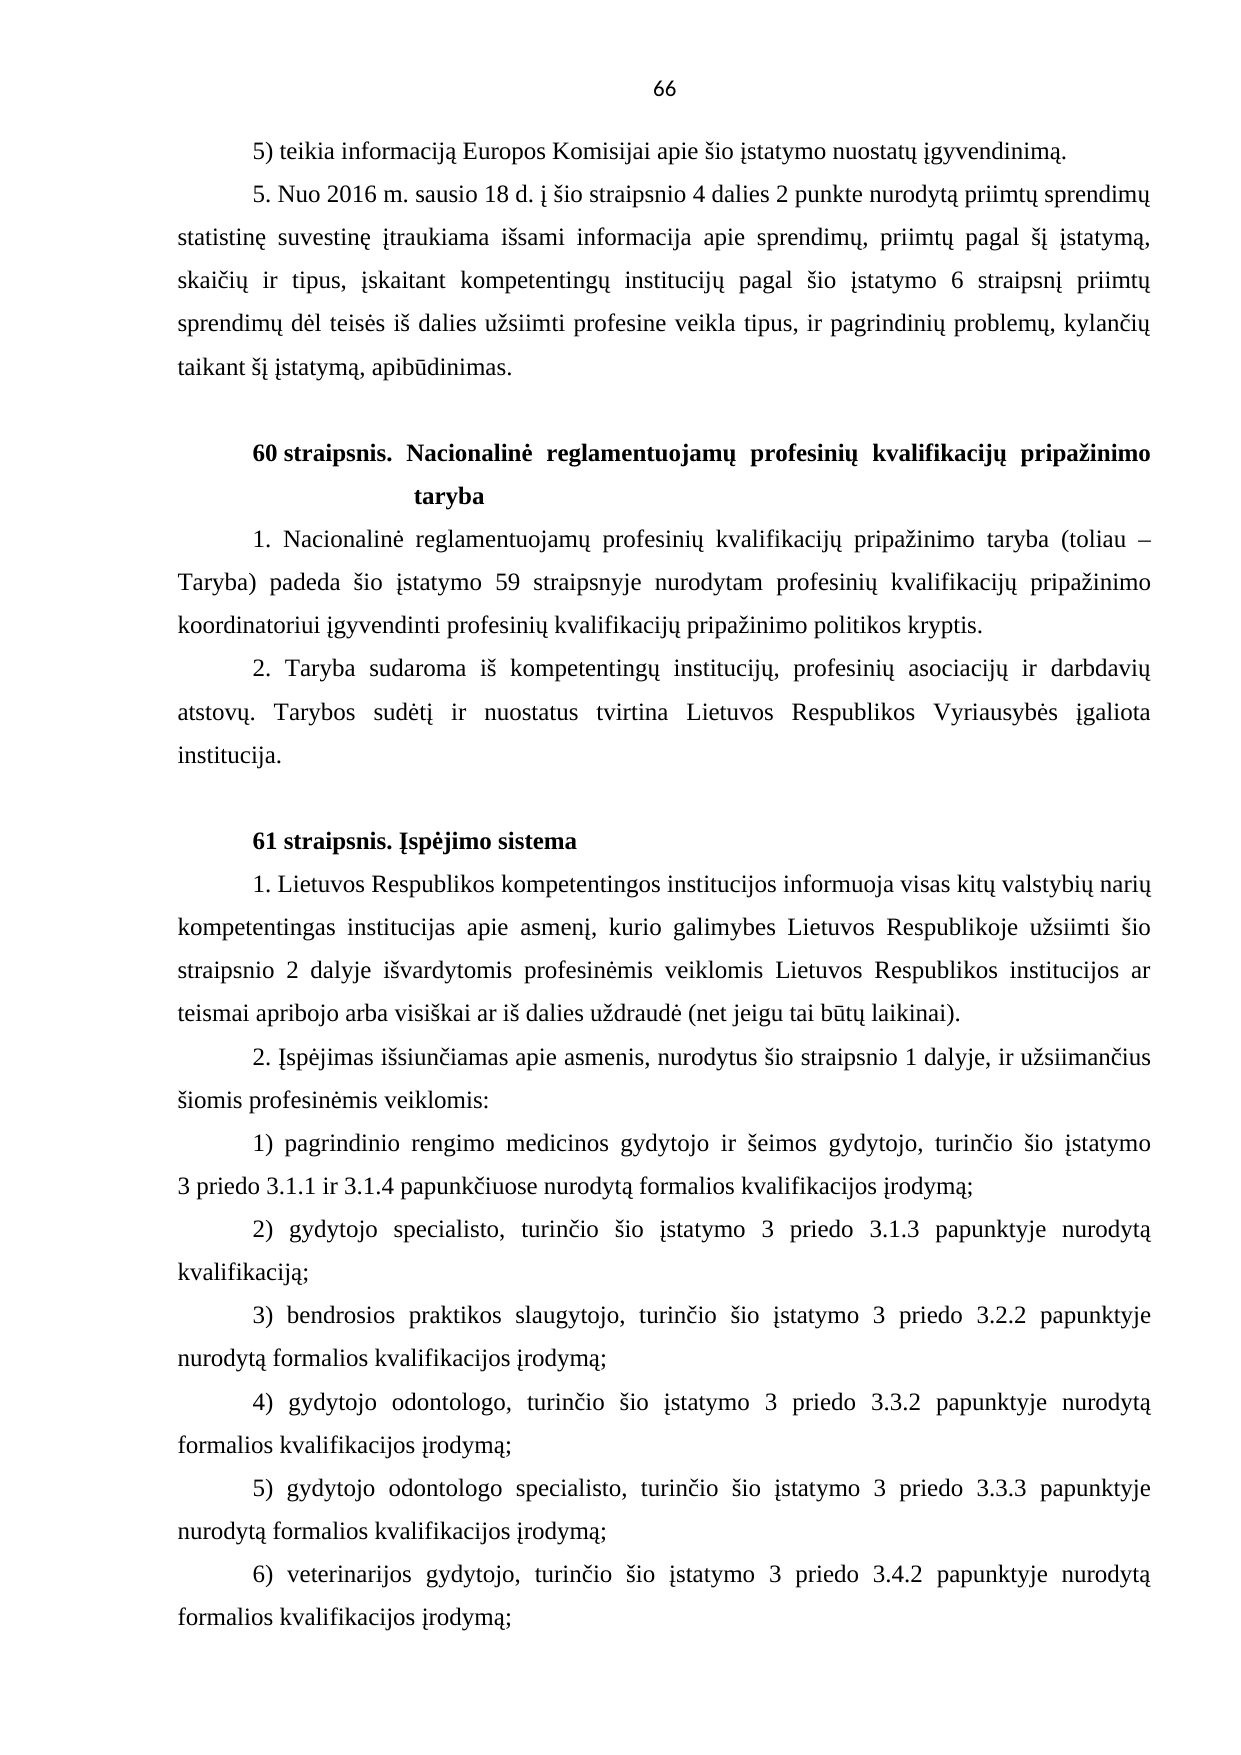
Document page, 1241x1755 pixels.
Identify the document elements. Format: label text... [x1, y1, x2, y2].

text 1. Nacionalinė reglamentuojamų profesinių kvalifikacijų pripažinimo taryba (toliau – Taryba) padeda šio įstatymo 59 straipsnyje nurodytam profesinių kvalifikacijų pripažinimo koordinatoriui įgyvendinti profesinių kvalifikacijų pripažinimo politikos kryptis. [177, 524, 1152, 639]
text 5) teikia informaciją Europos Komisijai apie šio įstatymo nuostatų įgyvendinimą. [177, 136, 1152, 165]
text 4) gydytojo odontologo, turinčio šio įstatymo 3 priedo 3.3.2 papunktyje nurodytą formalios kvalifikacijos įrodymą; [177, 1387, 1152, 1458]
text 2) gydytojo specialisto, turinčio šio įstatymo 3 priedo 3.1.3 papunktyje nurodytą kvalifikaciją; [177, 1214, 1152, 1286]
text 1) pagrindinio rengimo medicinos gydytojo ir šeimos gydytojo, turinčio šio įstatymo 3 priedo 3.1.1 ir 3.1.4 papunkčiuose nurodytą formalios kvalifikacijos įrodymą; [177, 1128, 1152, 1200]
text 5) gydytojo odontologo specialisto, turinčio šio įstatymo 3 priedo 3.3.3 papunktyje nurodytą formalios kvalifikacijos įrodymą; [177, 1473, 1152, 1545]
text 6) veterinarijos gydytojo, turinčio šio įstatymo 3 priedo 3.4.2 papunktyje nurodytą formalios kvalifikacijos įrodymą; [177, 1559, 1152, 1631]
text 2. Taryba sudaroma iš kompetentingų institucijų, profesinių asociacijų ir darbdavių atstovų. Tarybos sudėtį ir nuostatus tvirtina Lietuvos Respublikos Vyriausybės įgaliota institucija. [177, 653, 1152, 768]
text 60 straipsnis. Nacionalinė reglamentuojamų profesinių kvalifikacijų pripažinimo taryba [252, 438, 1152, 510]
text 1. Lietuvos Respublikos kompetentingos institucijos informuoja visas kitų valstybių narių kompetentingas institucijas apie asmenį, kurio galimybes Lietuvos Respublikoje užsiimti šio straipsnio 2 dalyje išvardytomis profesinėmis veiklomis Lietuvos Respublikos institucijos ar teismai apribojo arba visiškai ar iš dalies uždraudė (net jeigu tai būtų laikinai). [177, 869, 1152, 1027]
text 5. Nuo 2016 m. sausio 18 d. į šio straipsnio 4 dalies 2 punkte nurodytą priimtų sprendimų statistinę suvestinę įtraukiama išsami informacija apie sprendimų, priimtų pagal šį įstatymą, skaičių ir tipus, įskaitant kompetentingų institucijų pagal šio įstatymo 6 straipsnį priimtų sprendimų dėl teisės iš dalies užsiimti profesine veikla tipus, ir pagrindinių problemų, kylančių taikant šį įstatymą, apibūdinimas. [177, 179, 1152, 380]
text 3) bendrosios praktikos slaugytojo, turinčio šio įstatymo 3 priedo 3.2.2 papunktyje nurodytą formalios kvalifikacijos įrodymą; [177, 1300, 1152, 1372]
text 2. Įspėjimas išsiunčiamas apie asmenis, nurodytus šio straipsnio 1 dalyje, ir užsiimančius šiomis profesinėmis veiklomis: [177, 1042, 1152, 1113]
text 61 straipsnis. Įspėjimo sistema [177, 826, 1152, 855]
